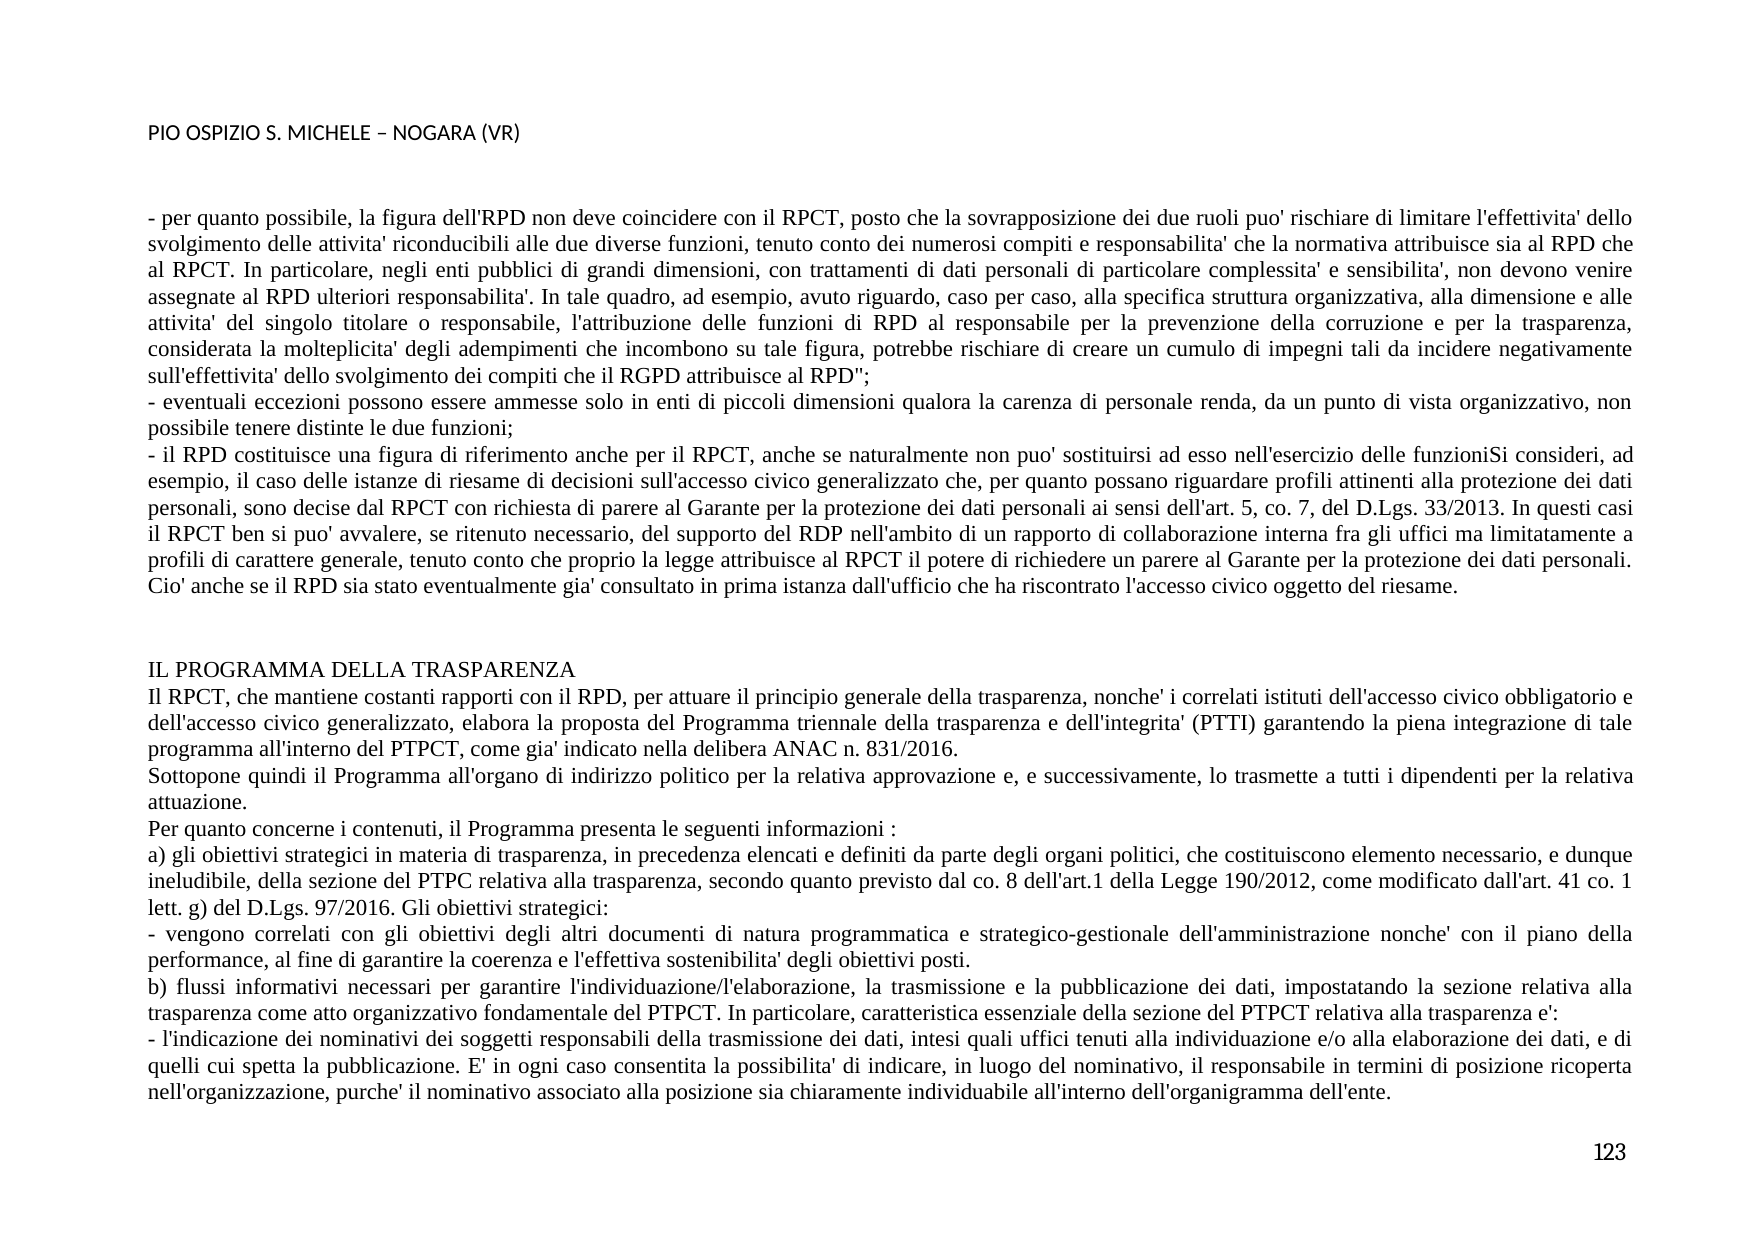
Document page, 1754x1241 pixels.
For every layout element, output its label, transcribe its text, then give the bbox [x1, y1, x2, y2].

text IL PROGRAMMA DELLA TRASPARENZA [148, 656, 1636, 683]
text Sottopone quindi il Programma all'organo di indirizzo politico per la relativa approvazione e, e successivamente, lo trasmette a tutti i dipendenti per la relativa attuazione. [148, 762, 1636, 814]
text b) flussi informativi necessari per garantire l'individuazione/l'elaborazione, la trasmissione e la pubblicazione dei dati, impostatando la sezione relativa alla trasparenza come atto organizzativo fondamentale del PTPCT. In particolare, caratteristica essenziale della sezione del PTPCT relativa alla trasparenza e': [148, 973, 1636, 1025]
text a) gli obiettivi strategici in materia di trasparenza, in precedenza elencati e definiti da parte degli organi politici, che costituiscono elemento necessario, e dunque ineludibile, della sezione del PTPC relativa alla trasparenza, secondo quanto previsto dal co. 8 dell'art.1 della Legge 190/2012, come modificato dall'art. 41 co. 1 lett. g) del D.Lgs. 97/2016. Gli obiettivi strategici: [148, 841, 1636, 920]
text - vengono correlati con gli obiettivi degli altri documenti di natura programmatica e strategico-gestionale dell'amministrazione nonche' con il piano della performance, al fine di garantire la coerenza e l'effettiva sostenibilita' degli obiettivi posti. [148, 920, 1636, 973]
text - l'indicazione dei nominativi dei soggetti responsabili della trasmissione dei dati, intesi quali uffici tenuti alla individuazione e/o alla elaborazione dei dati, e di quelli cui spetta la pubblicazione. E' in ogni caso consentita la possibilita' di indicare, in luogo del nominativo, il responsabile in termini di posizione ricoperta nell'organizzazione, purche' il nominativo associato alla posizione sia chiaramente individuabile all'interno dell'organigramma dell'ente. [148, 1025, 1636, 1104]
text - eventuali eccezioni possono essere ammesse solo in enti di piccoli dimensioni qualora la carenza di personale renda, da un punto di vista organizzativo, non possibile tenere distinte le due funzioni; [148, 388, 1636, 441]
text - per quanto possibile, la figura dell'RPD non deve coincidere con il RPCT, posto che la sovrapposizione dei due ruoli puo' rischiare di limitare l'effettivita' dello svolgimento delle attivita' riconducibili alle due diverse funzioni, tenuto conto dei numerosi compiti e responsabilita' che la normativa attribuisce sia al RPD che al RPCT. In particolare, negli enti pubblici di grandi dimensioni, con trattamenti di dati personali di particolare complessita' e sensibilita', non devono venire assegnate al RPD ulteriori responsabilita'. In tale quadro, ad esempio, avuto riguardo, caso per caso, alla specifica struttura organizzativa, alla dimensione e alle attivita' del singolo titolare o responsabile, l'attribuzione delle funzioni di RPD al responsabile per la prevenzione della corruzione e per la trasparenza, considerata la molteplicita' degli adempimenti che incombono su tale figura, potrebbe rischiare di creare un cumulo di impegni tali da incidere negativamente sull'effettivita' dello svolgimento dei compiti che il RGPD attribuisce al RPD"; [148, 204, 1636, 388]
text Il RPCT, che mantiene costanti rapporti con il RPD, per attuare il principio generale della trasparenza, nonche' i correlati istituti dell'accesso civico obbligatorio e dell'accesso civico generalizzato, elabora la proposta del Programma triennale della trasparenza e dell'integrita' (PTTI) garantendo la piena integrazione di tale programma all'interno del PTPCT, come gia' indicato nella delibera ANAC n. 831/2016. [148, 683, 1636, 762]
text - il RPD costituisce una figura di riferimento anche per il RPCT, anche se naturalmente non puo' sostituirsi ad esso nell'esercizio delle funzioniSi consideri, ad esempio, il caso delle istanze di riesame di decisioni sull'accesso civico generalizzato che, per quanto possano riguardare profili attinenti alla protezione dei dati personali, sono decise dal RPCT con richiesta di parere al Garante per la protezione dei dati personali ai sensi dell'art. 5, co. 7, del D.Lgs. 33/2013. In questi casi il RPCT ben si puo' avvalere, se ritenuto necessario, del supporto del RDP nell'ambito di un rapporto di collaborazione interna fra gli uffici ma limitatamente a profili di carattere generale, tenuto conto che proprio la legge attribuisce al RPCT il potere di richiedere un parere al Garante per la protezione dei dati personali. Cio' anche se il RPD sia stato eventualmente gia' consultato in prima istanza dall'ufficio che ha riscontrato l'accesso civico oggetto del riesame. [148, 441, 1636, 599]
text Per quanto concerne i contenuti, il Programma presenta le seguenti informazioni : [148, 814, 1636, 841]
